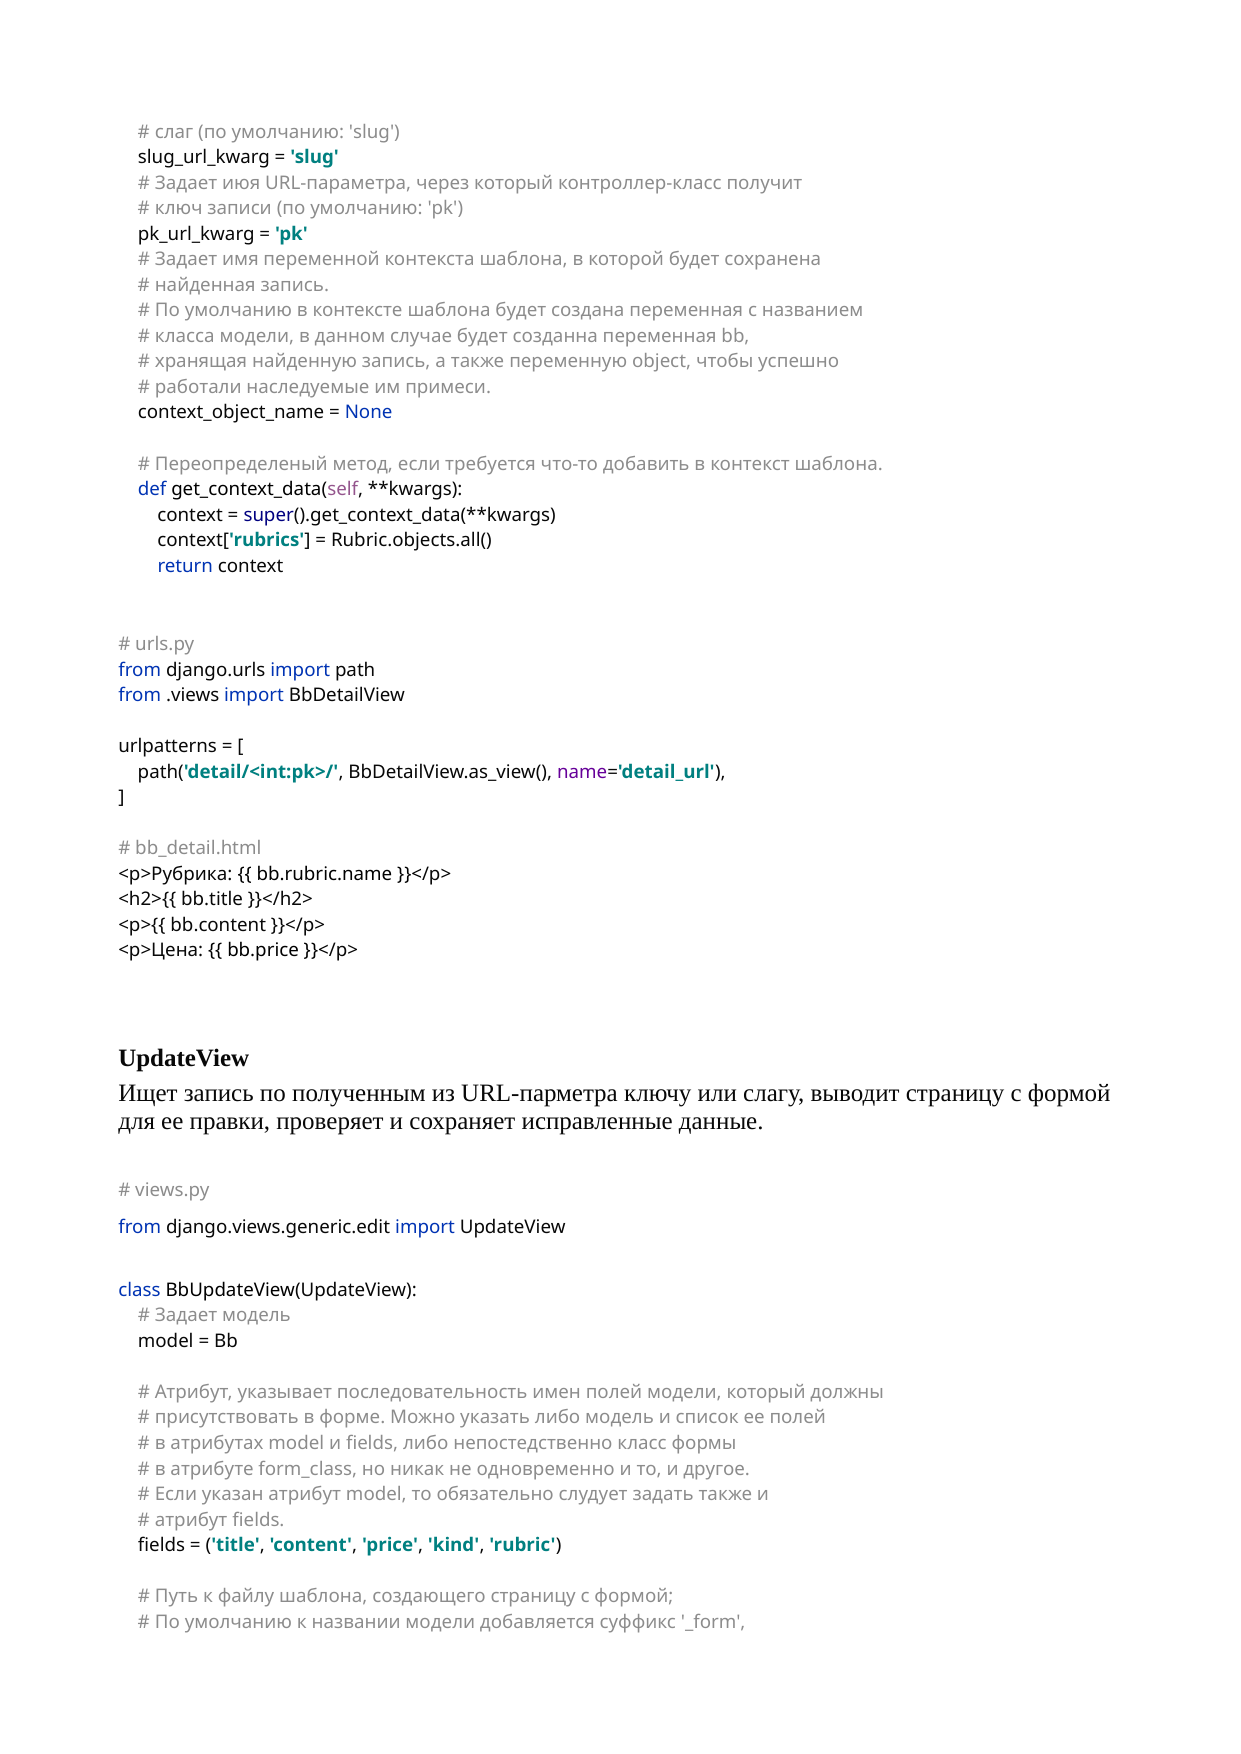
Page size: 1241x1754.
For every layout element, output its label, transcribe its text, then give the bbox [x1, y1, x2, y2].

text # По умолчанию в контексте шаблона будет создана переменная с названием # класса модели, в данном случае будет созданна переменная bb, # хранящая найденную запись, а также переменную object, чтобы успешно # работали наследуемые им примеси. context_object_name = None # Переопределеный метод, если требуется что-то добавить в контекст шаблона. def get_context_data(self, **kwargs): context = super().get_context_data(**kwargs) context['rubrics'] = Rubric.objects.all() return context [118, 297, 1122, 624]
text # urls.py from django.urls import path from .views import BbDetailView urlpatterns = [ path('detail/<int:pk>/', BbDetailView.as_view(), name='detail_url'), ] # bb_detail.html <p>Рубрика: {{ bb.rubric.name }}</p> <h2>{{ bb.title }}</h2> <p>{{ bb.content }}</p> <p>Цена: {{ bb.price }}</p> [118, 631, 1122, 962]
text class BbUpdateView(UpdateView): # Задает модель model = Bb # Атрибут, указывает последовательность имен полей модели, который должны # присутствовать в форме. Можно указать либо модель и список ее полей # в атрибутах model и fields, либо непостедственно класс формы # в атрибуте form_class, но никак не одновременно и то, и другое. # Если указан атрибут model, то обязательно слудует задать также и # атрибут fields. fields = ('title', 'content', 'price', 'kind', 'rubric') # Путь к файлу шаблона, создающего страницу с формой; # По умолчанию к названии модели добавляется суффикс '_form', [118, 1276, 1122, 1633]
text UpdateView [118, 1043, 1122, 1072]
text # views.py [118, 1176, 1122, 1201]
text from django.views.generic.edit import UpdateView [118, 1213, 1122, 1239]
text # слаг (по умолчанию: 'slug') slug_url_kwarg = 'slug' # Задает июя URL-параметра, через который контроллер-класс получит # ключ записи (по умолчанию: 'pk') pk_url_kwarg = 'pk' # Задает имя переменной контекста шаблона, в которой будет сохранена # найденная запись. [118, 118, 1122, 297]
text Ищет запись по полученным из URL-парметра ключу или слагу, выводит страницу с формой для ее правки, проверяет и сохраняет исправленные данные. [118, 1078, 1122, 1135]
